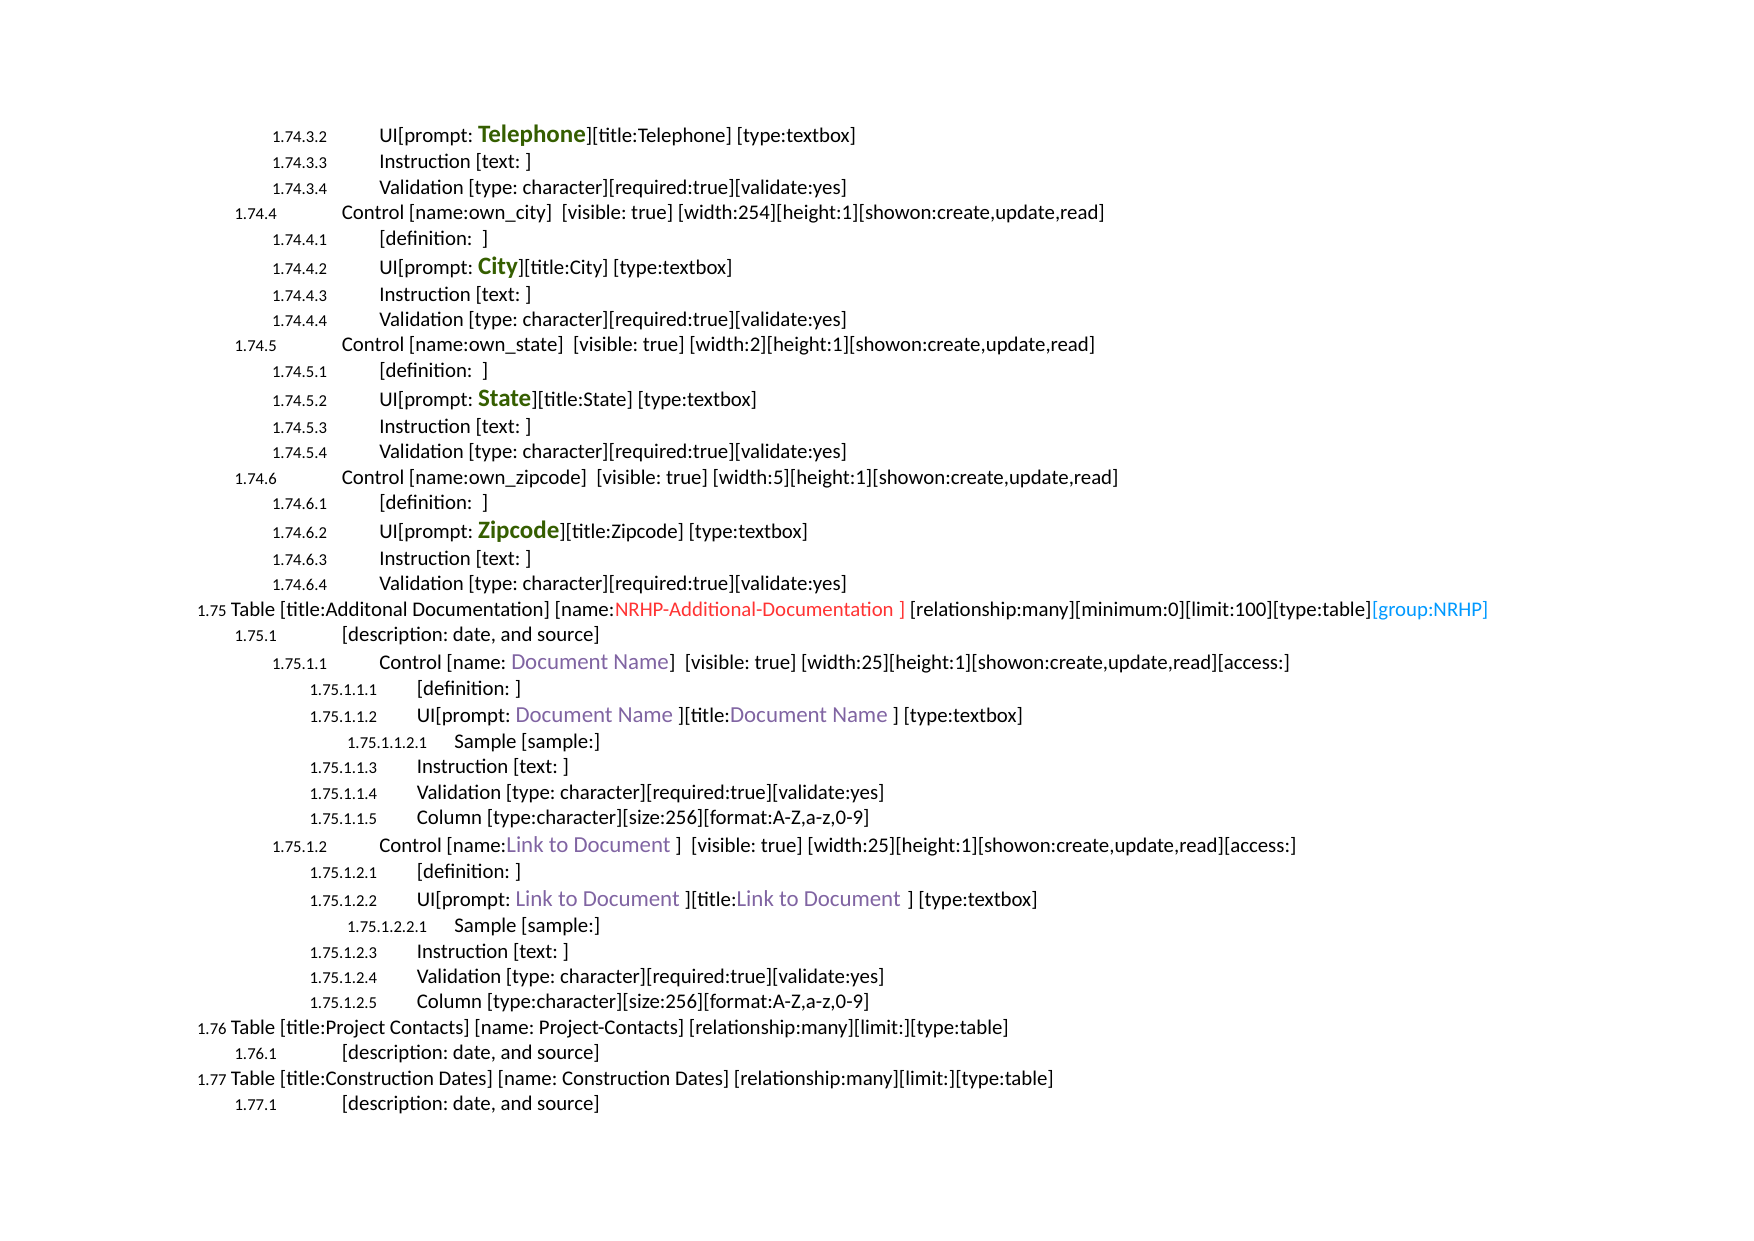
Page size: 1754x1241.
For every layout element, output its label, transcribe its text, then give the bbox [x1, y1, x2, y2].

list [definition: ] [268, 357, 1636, 382]
list Instruction [text: ] [268, 149, 1636, 174]
list [definition: ] [268, 225, 1636, 250]
list Column [type:character][size:256][format:A-Z,a-z,0-9] [306, 804, 1636, 830]
list Control [name:own_zipcode] [visible: true] [width:5][height:1][showon:create,update,read] [231, 464, 1636, 489]
list Table [title:Additonal Documentation] [name:NRHP-Additional-Documentation ] [relationship:many][minimum:0][limit:100][type:table][group:NRHP] [193, 596, 1636, 621]
list [definition: ] [268, 489, 1636, 515]
list Control [name:Link to Document ] [visible: true] [width:25][height:1][showon:create,update,read][access:] [268, 830, 1636, 858]
list Instruction [text: ] [268, 281, 1636, 306]
list UI[prompt: Telephone][title:Telephone] [type:textbox] [268, 118, 1636, 149]
list Sample [sample:] [343, 728, 1636, 754]
list Validation [type: character][required:true][validate:yes] [268, 438, 1636, 464]
list [description: date, and source] [231, 1090, 1636, 1116]
list Instruction [text: ] [268, 545, 1636, 571]
list Control [name:own_state] [visible: true] [width:2][height:1][showon:create,update,read] [231, 332, 1636, 357]
list [definition: ] [306, 675, 1636, 700]
list Instruction [text: ] [306, 754, 1636, 779]
list UI[prompt: State][title:State] [type:textbox] [268, 382, 1636, 413]
list Sample [sample:] [343, 912, 1636, 938]
list Table [title:Project Contacts] [name: Project-Contacts] [relationship:many][limit:][type:table] [193, 1014, 1636, 1039]
list UI[prompt: Link to Document ][title:Link to Document ] [type:textbox] [306, 883, 1636, 912]
list UI[prompt: City][title:City] [type:textbox] [268, 250, 1636, 281]
list UI[prompt: Zipcode][title:Zipcode] [type:textbox] [268, 515, 1636, 545]
list [description: date, and source] [231, 621, 1636, 647]
list Validation [type: character][required:true][validate:yes] [268, 174, 1636, 199]
list Validation [type: character][required:true][validate:yes] [306, 963, 1636, 989]
list Validation [type: character][required:true][validate:yes] [268, 571, 1636, 596]
list Instruction [text: ] [306, 938, 1636, 963]
list Control [name:own_city] [visible: true] [width:254][height:1][showon:create,update,read] [231, 199, 1636, 225]
list Validation [type: character][required:true][validate:yes] [306, 779, 1636, 804]
list Instruction [text: ] [268, 413, 1636, 438]
list UI[prompt: Document Name ][title:Document Name ] [type:textbox] [306, 700, 1636, 728]
list [description: date, and source] [231, 1039, 1636, 1065]
list Table [title:Construction Dates] [name: Construction Dates] [relationship:many][limit:][type:table] [193, 1065, 1636, 1090]
list [definition: ] [306, 858, 1636, 883]
list Validation [type: character][required:true][validate:yes] [268, 306, 1636, 332]
list Column [type:character][size:256][format:A-Z,a-z,0-9] [306, 989, 1636, 1014]
list Control [name: Document Name] [visible: true] [width:25][height:1][showon:create,update,read][access:] [268, 647, 1636, 675]
